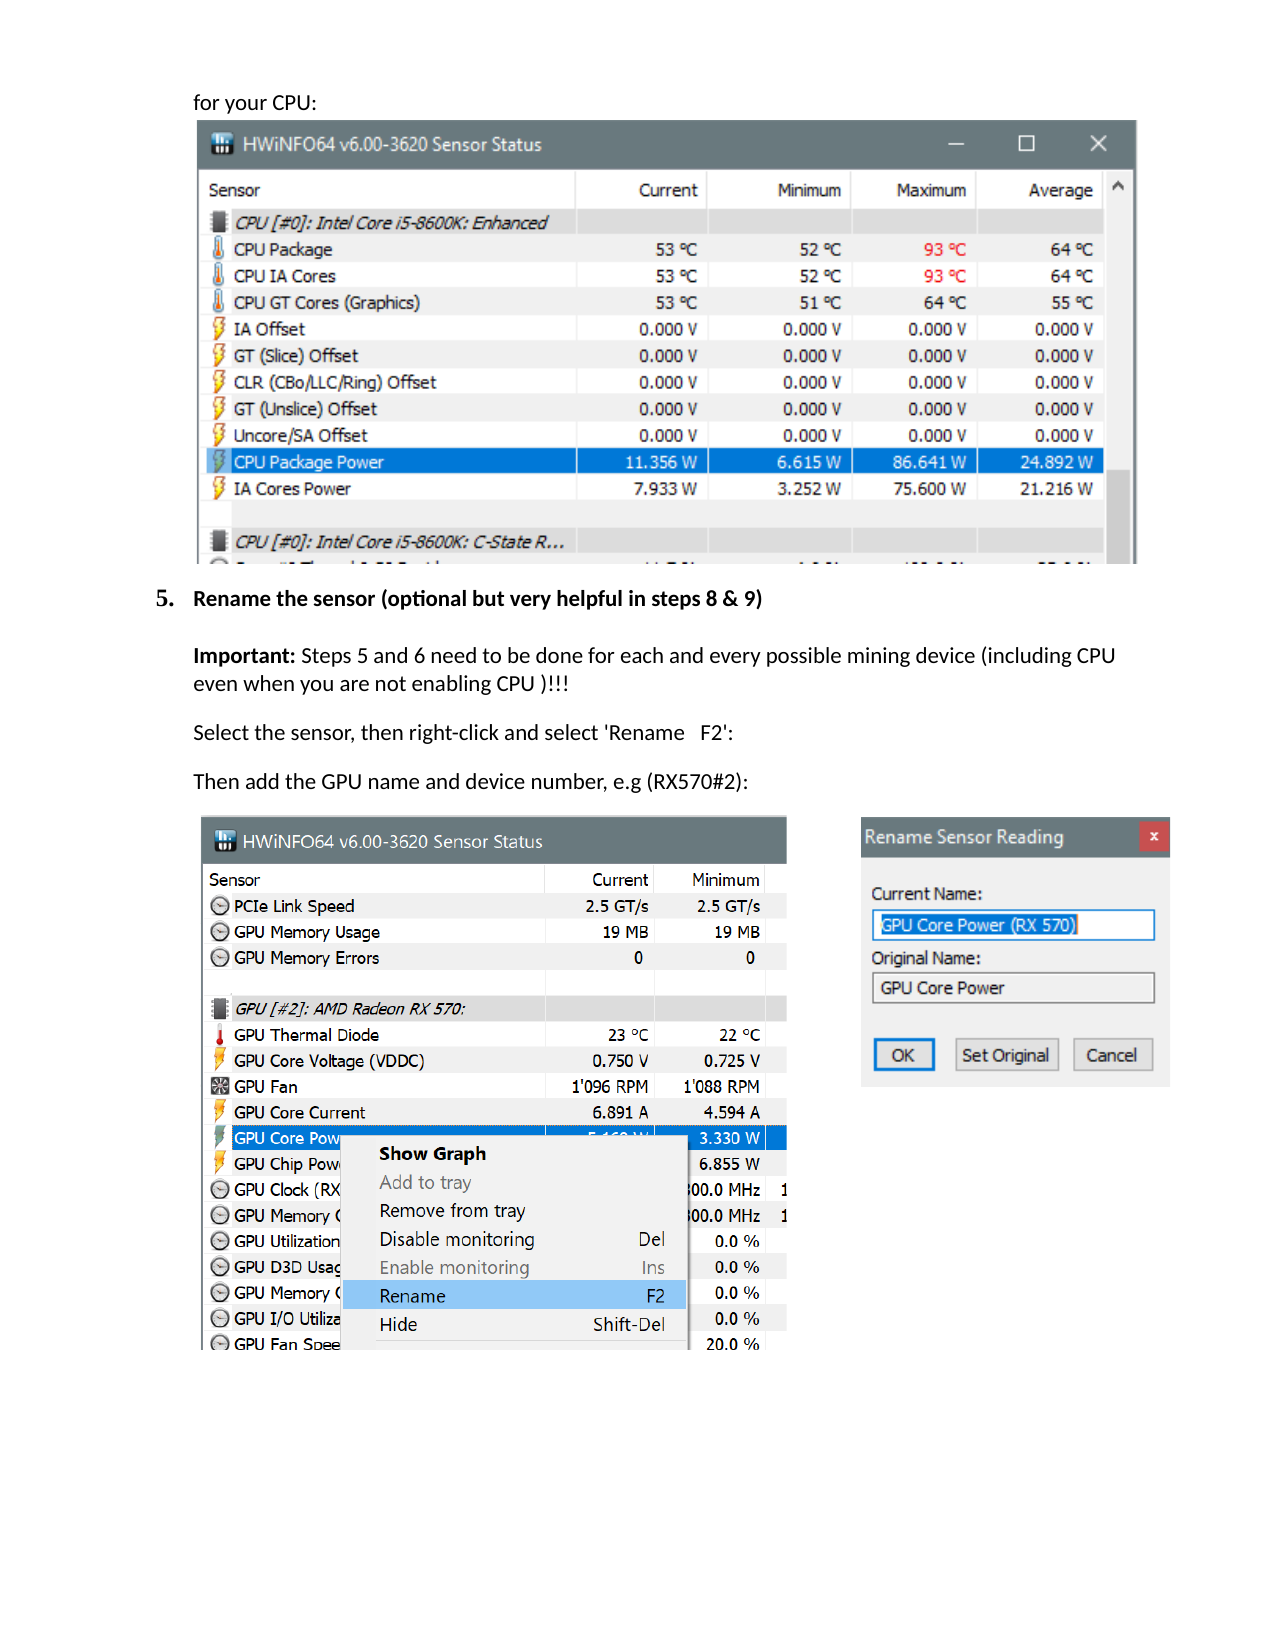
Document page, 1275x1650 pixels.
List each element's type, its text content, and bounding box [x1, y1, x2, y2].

text for your CPU: [156, 88, 1157, 117]
picture [196, 120, 1138, 564]
text Select the sensor, then right-click and select 'Rename F2': [156, 718, 1157, 746]
picture [861, 817, 1171, 1087]
text Then add the GPU name and device number, e.g (RX570#2): [156, 766, 1157, 796]
text 5. Rename the sensor (optional but very helpful in steps 8 & 9) Important: Steps 5 and 6 need to be done for each and every possible mining device (including CPU even when you are not enabling CPU )!!! [156, 583, 1157, 697]
